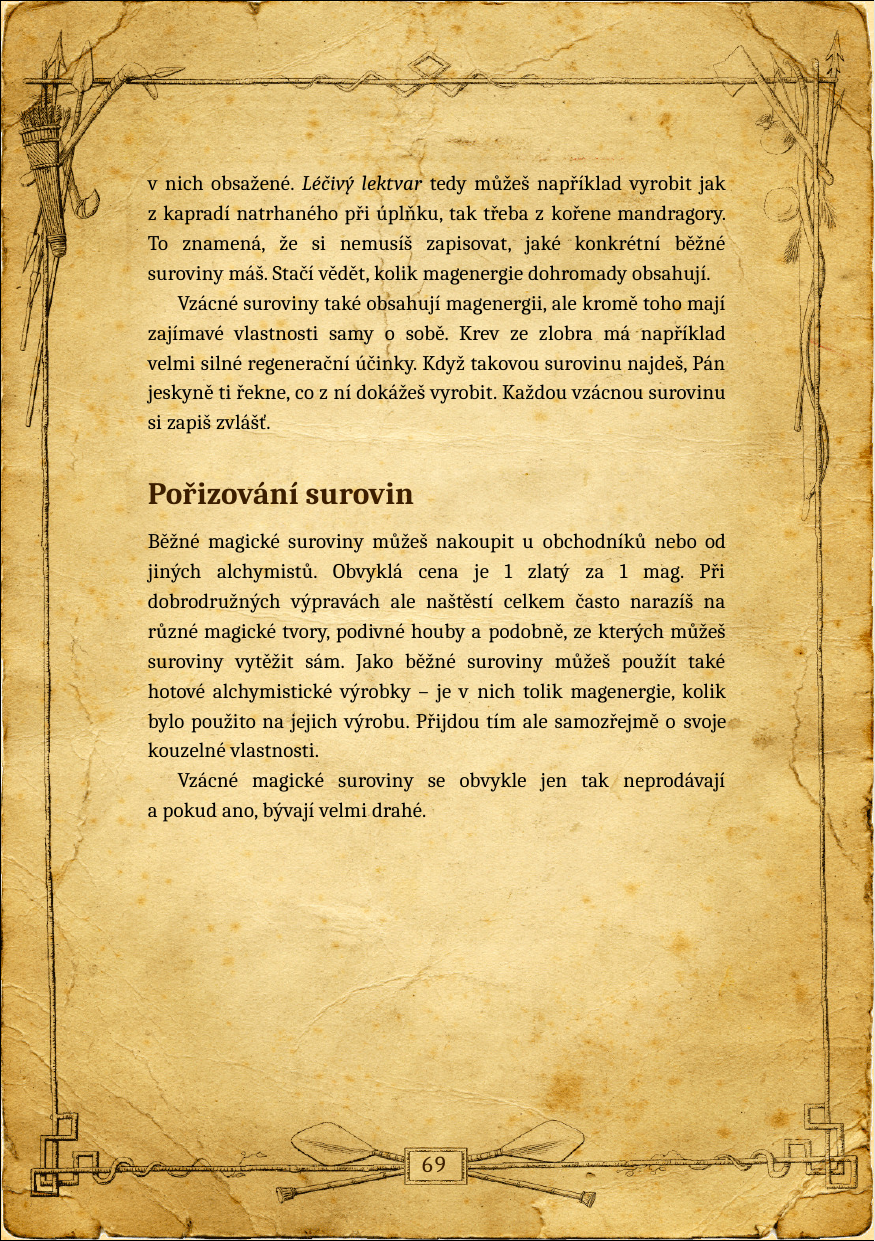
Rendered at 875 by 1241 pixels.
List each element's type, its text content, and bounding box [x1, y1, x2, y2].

picture [1, 1, 874, 1240]
subtitle Pořizování surovin [148, 476, 726, 512]
text Běžné magické suroviny můžeš nakoupit u⁠ obchodníků nebo od jiných alchymistů. Obvyklá cena je 1 zlatý za 1 mag. Při dobrodružných výpravách ale naštěstí celkem často narazíš na různé magické tvory, podivné houby a⁠ podobně, ze kterých můžeš suroviny vytěžit sám. Jako běžné suroviny můžeš použít také hotové alchymistické výrobky – je v⁠ nich tolik magenergie, kolik bylo použito na jejich výrobu. Přijdou tím ale samozřejmě o⁠ svoje kouzelné vlastnosti. Vzácné magické suroviny se obvykle jen tak neprodávají a⁠ pokud ano, bývají velmi drahé. [148, 530, 726, 823]
text v⁠ nich obsažené. Léčivý lektvar tedy můžeš například vyrobit jak z⁠ kapradí natrhaného při úplňku, tak třeba z⁠ kořene mandragory. To znamená, že si nemusíš zapisovat, jaké konkrétní běžné suroviny máš. Stačí vědět, kolik magenergie dohromady obsahují. Vzácné suroviny také obsahují magenergii, ale kromě toho mají zajímavé vlastnosti samy o⁠ sobě. Krev ze zlobra má například velmi silné regenerační účinky. Když takovou surovinu najdeš, Pán jeskyně ti řekne, co z⁠ ní dokážeš vyrobit. Každou vzácnou surovinu si zapiš zvlášť. [148, 172, 726, 435]
